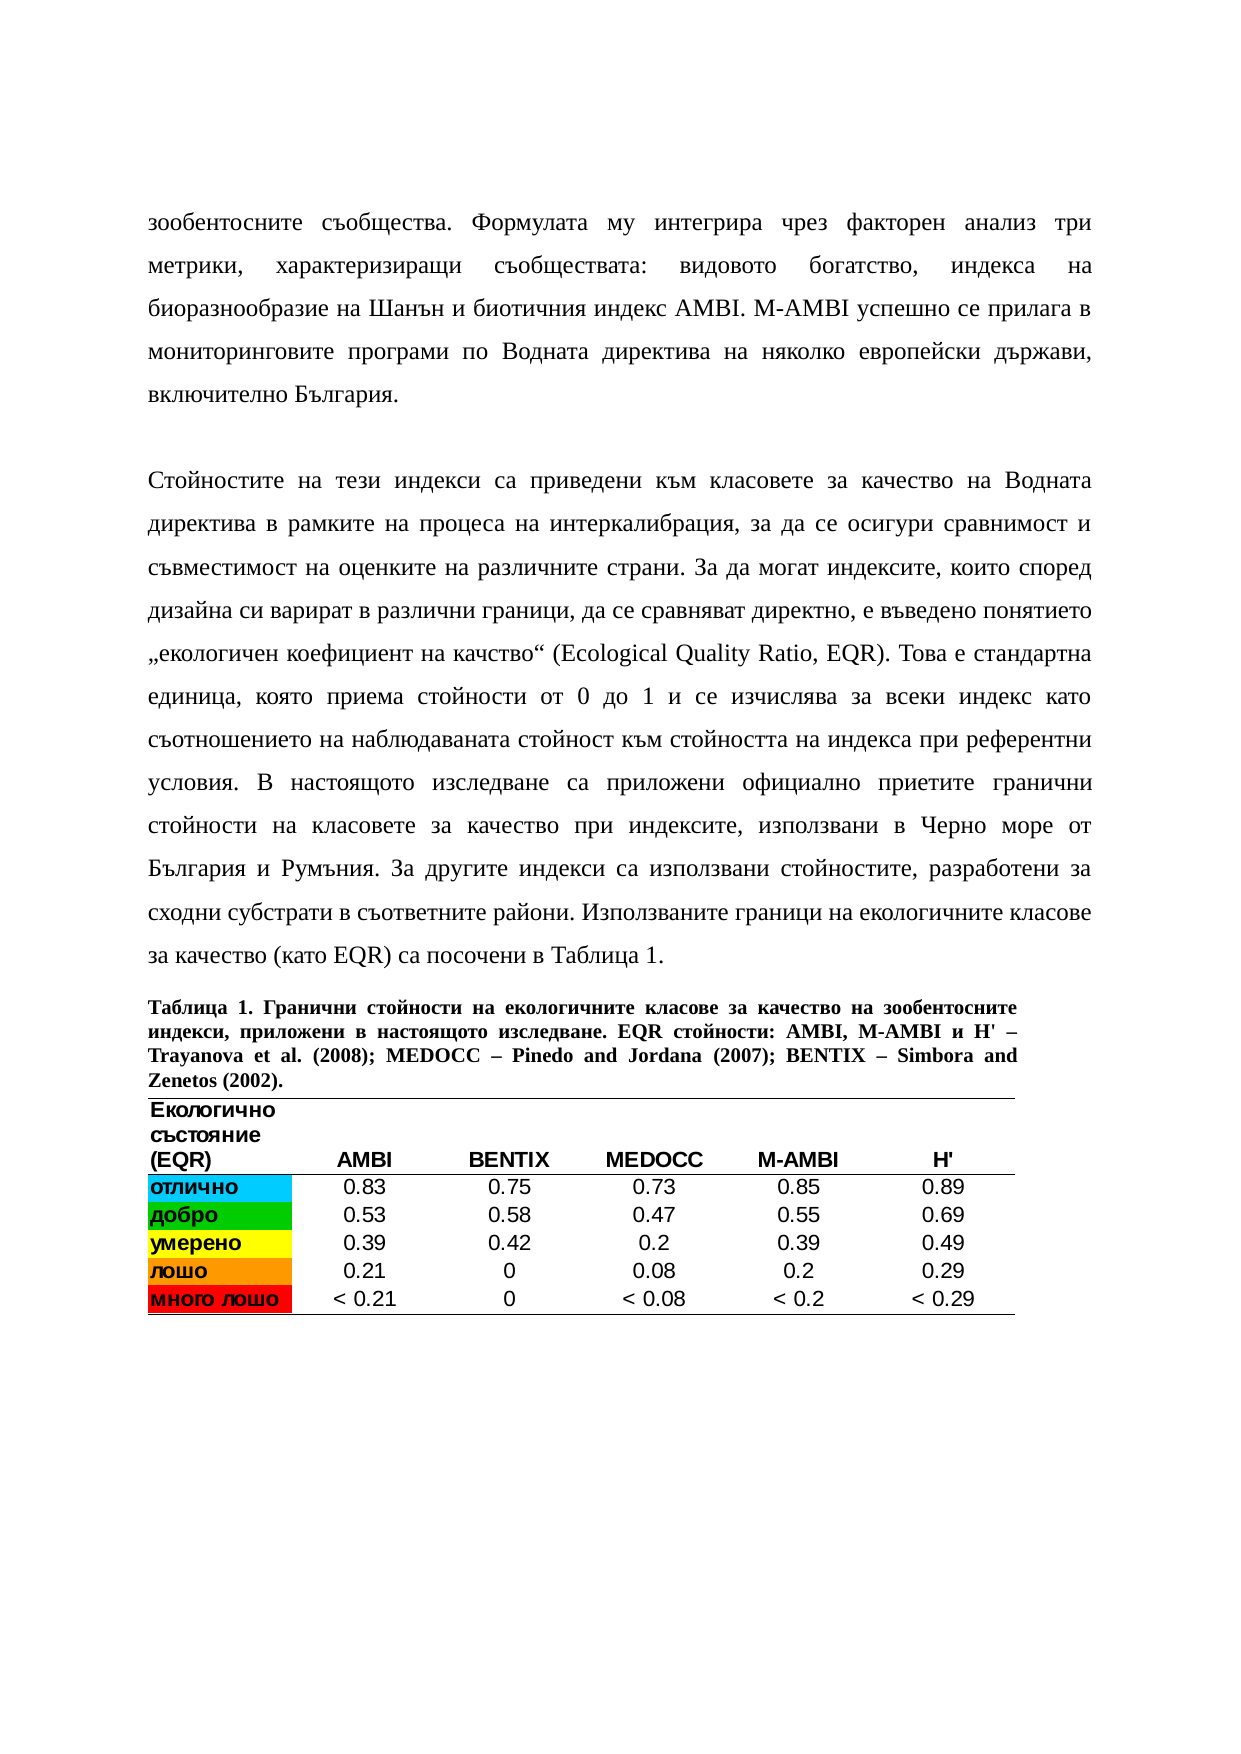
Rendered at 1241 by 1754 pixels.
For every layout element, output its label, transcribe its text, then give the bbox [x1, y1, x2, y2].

text Таблица 1. Гранични стойности на екологичните класове за качество на зообентосните индекси, приложени в настоящото изследване. EQR стойности: AMBI, M-AMBI и H' – Trayanova et al. (2008); MEDOCC – Pinedo and Jordana (2007); BENTIX – Simbora and Zenetos (2002). [148, 995, 1018, 1092]
text зообентосните съобщества. Формулата му интегрира чрез факторен анализ три метрики, характеризиращи съобществата: видовото богатство, индекса на биоразнообразие на Шанън и биотичния индекс AMBI. M-AMBI успешно се прилага в мониторинговите програми по Водната директива на няколко европейски държави, включително България. [148, 207, 1093, 408]
text Стойностите на тези индекси са приведени към класовете за качество на Водната директива в рамките на процеса на интеркалибрация, за да се осигури сравнимост и съвместимост на оценките на различните страни. За да могат индексите, които според дизайна си варират в различни граници, да се сравняват директно, е въведено понятието „екологичен коефициент на качство“ (Ecological Quality Ratio, EQR). Това е стандартна единица, която приема стойности от 0 до 1 и се изчислява за всеки индекс като съотношението на наблюдаваната стойност към стойността на индекса при референтни условия. В настоящото изследване са приложени официално приетите гранични стойности на класовете за качество при индексите, използвани в Черно море от България и Румъния. За другите индекси са използвани стойностите, разработени за сходни субстрати в съответните райони. Използваните граници на екологичните класове за качество (като EQR) са посочени в Таблица 1. [148, 465, 1093, 968]
